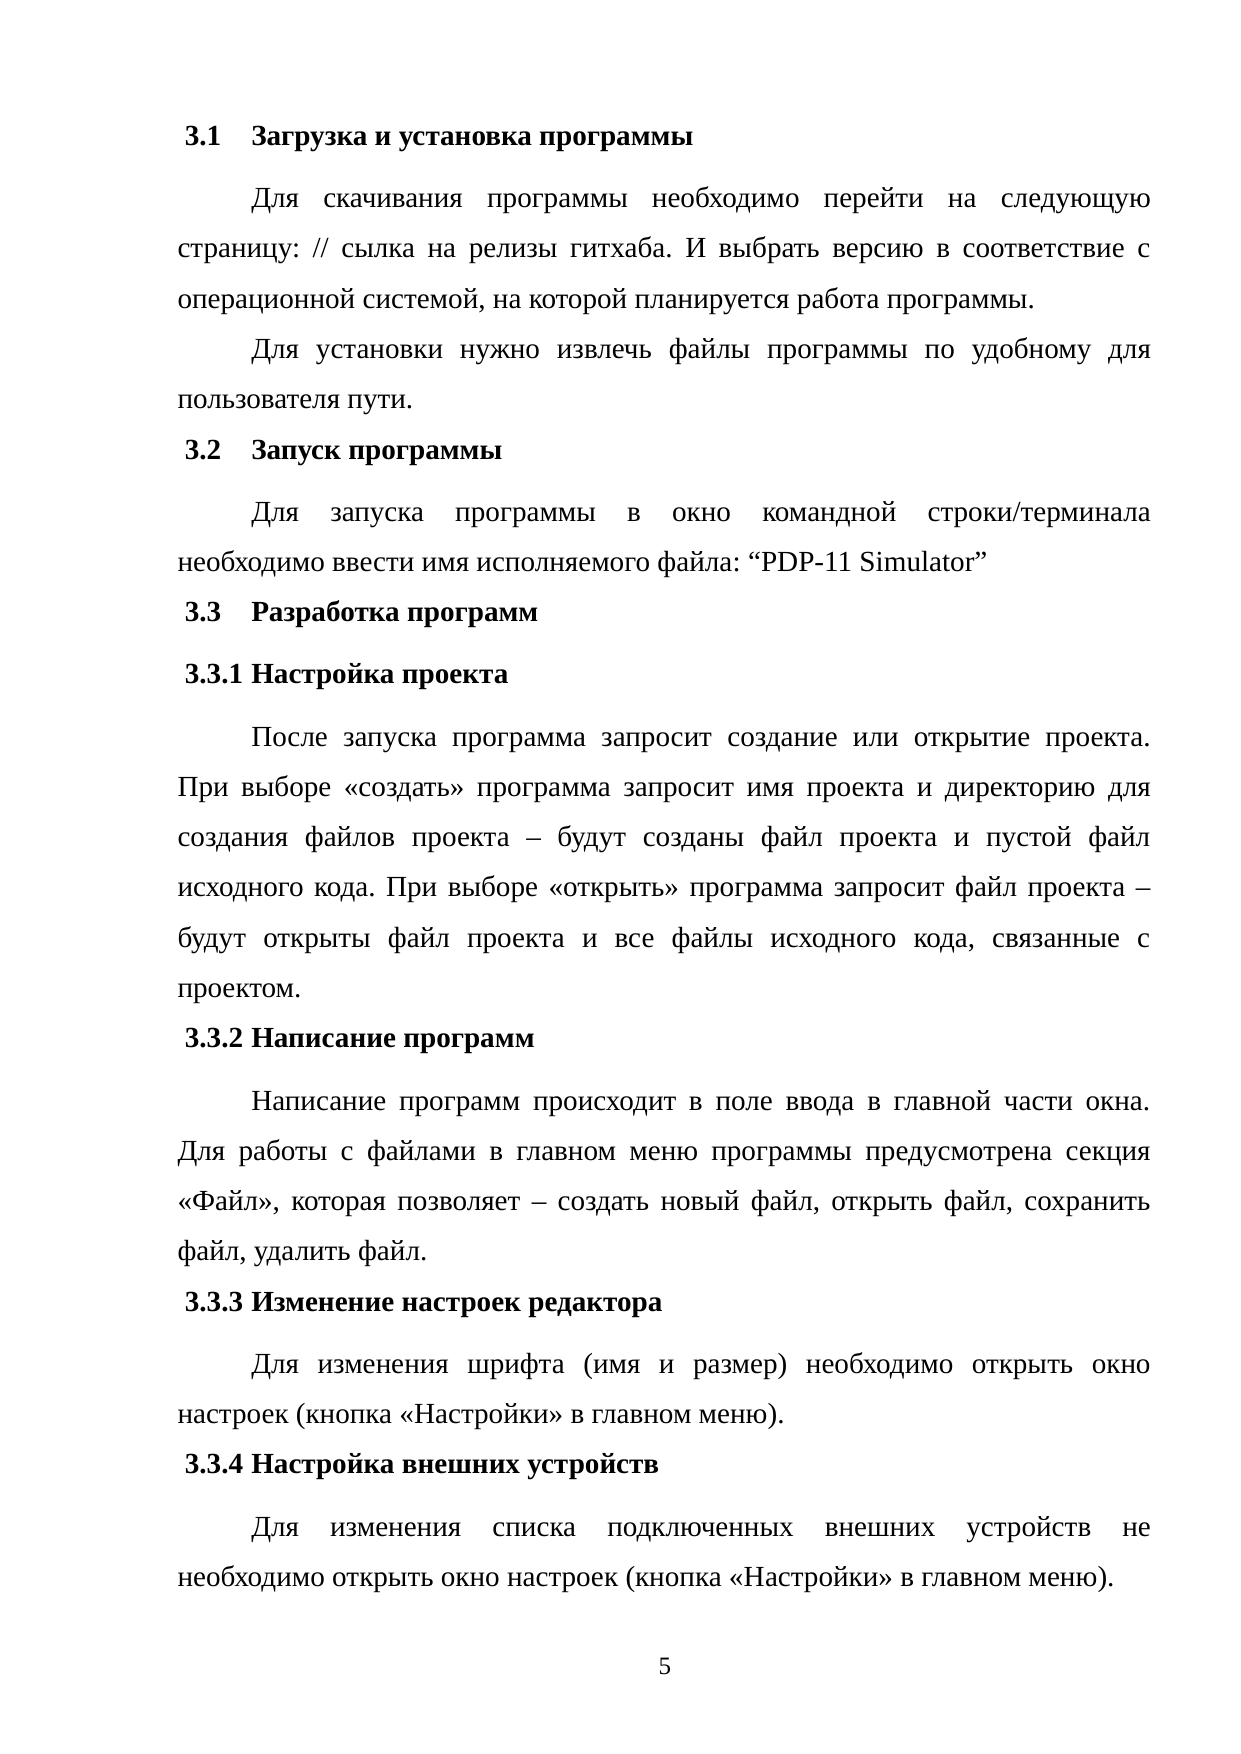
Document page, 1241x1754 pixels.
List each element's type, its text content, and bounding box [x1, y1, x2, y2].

text Для скачивания программы необходимо перейти на следующую страницу: // сылка на релизы гитхаба. И выбрать версию в соответствие с операционной системой, на которой планируется работа программы. [177, 180, 1152, 314]
text Для установки нужно извлечь файлы программы по удобному для пользователя пути. [177, 331, 1152, 415]
subtitle Запуск программы [177, 432, 1152, 465]
subtitle Настройка внешних устройств [177, 1447, 1152, 1480]
subtitle Загрузка и установка программы [177, 118, 1152, 152]
text Написание программ происходит в поле ввода в главной части окна. Для работы с файлами в главном меню программы предусмотрена секция «Файл», которая позволяет – создать новый файл, открыть файл, сохранить файл, удалить файл. [177, 1083, 1152, 1267]
text Для изменения шрифта (имя и размер) необходимо открыть окно настроек (кнопка «Настройки» в главном меню). [177, 1346, 1152, 1430]
subtitle Изменение настроек редактора [177, 1284, 1152, 1317]
subtitle Написание программ [177, 1021, 1152, 1054]
subtitle Настройка проекта [177, 657, 1152, 690]
subtitle Разработка программ [177, 594, 1152, 628]
text Для изменения списка подключенных внешних устройств не необходимо открыть окно настроек (кнопка «Настройки» в главном меню). [177, 1509, 1152, 1592]
text После запуска программа запросит создание или открытие проекта. При выборе «создать» программа запросит имя проекта и директорию для создания файлов проекта – будут созданы файл проекта и пустой файл исходного кода. При выборе «открыть» программа запросит файл проекта – будут открыты файл проекта и все файлы исходного кода, связанные с проектом. [177, 719, 1152, 1004]
text Для запуска программы в окно командной строки/терминала необходимо ввести имя исполняемого файла: “PDP-11 Simulator” [177, 494, 1152, 578]
